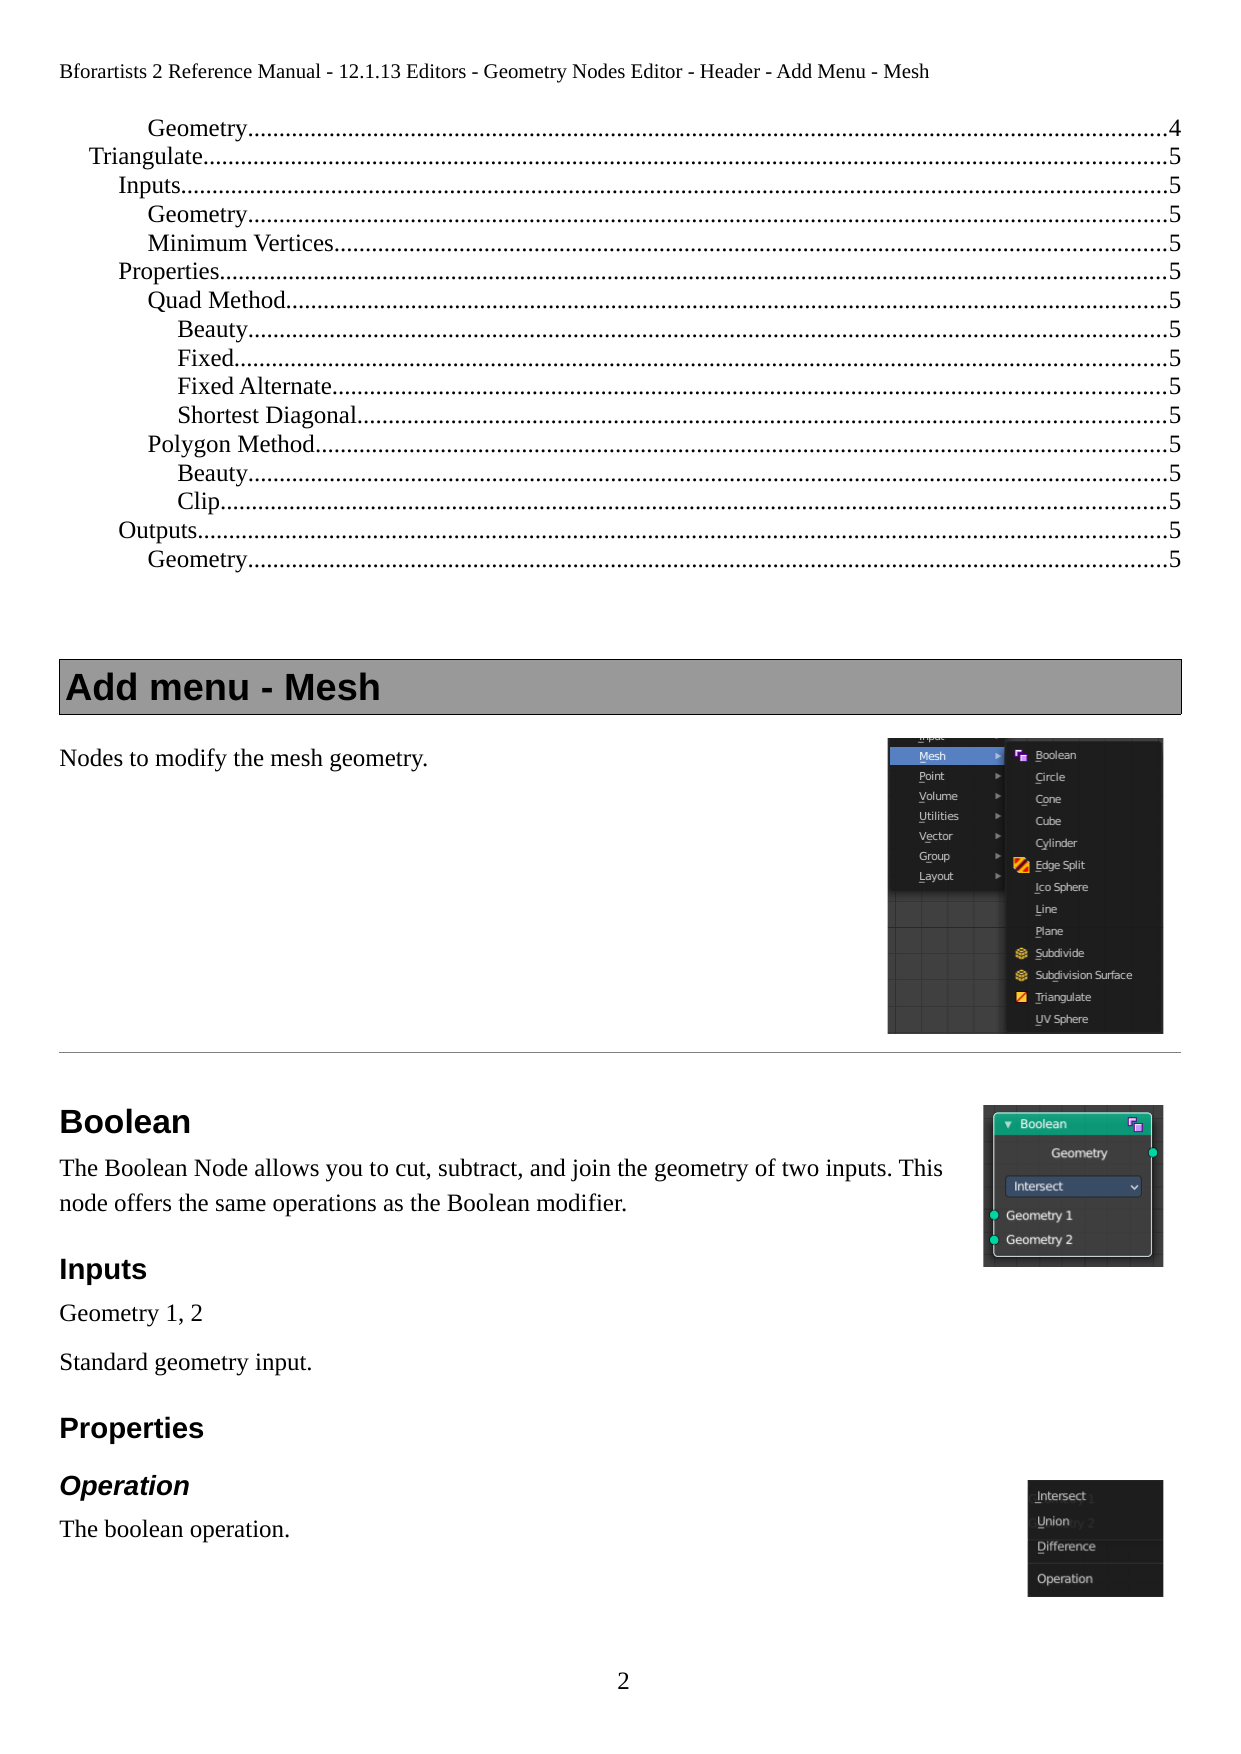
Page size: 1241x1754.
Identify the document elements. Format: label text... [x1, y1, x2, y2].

text Nodes to modify the mesh geometry. [59, 743, 887, 772]
text The Boolean Node allows you to cut, subtract, and join the geometry of two inputs. This node offers the same operations as the Boolean modifier. [59, 1153, 983, 1217]
picture [887, 738, 1164, 1034]
text The boolean operation. [59, 1514, 1027, 1542]
text Shortest Diagonal 5 [177, 400, 1181, 429]
text Fixed Alternate 5 [177, 371, 1181, 400]
subtitle Properties [59, 1411, 1181, 1444]
subtitle Inputs [59, 1252, 1181, 1285]
subtitle Boolean [59, 1102, 1181, 1141]
text Geometry 4 [147, 113, 1181, 141]
table_header Add menu - Mesh [60, 660, 1181, 714]
text Minimum Vertices 5 [147, 228, 1181, 256]
text Properties 5 [118, 256, 1181, 285]
text Fixed 5 [177, 343, 1181, 371]
text Inputs 5 [118, 170, 1181, 199]
text Geometry 5 [147, 544, 1181, 573]
text Polygon Method 5 [147, 429, 1181, 458]
text Triangulate 5 [88, 141, 1181, 170]
picture [983, 1105, 1164, 1267]
text Beauty 5 [177, 458, 1181, 486]
subtitle Operation [59, 1469, 1181, 1501]
text Quad Method 5 [147, 285, 1181, 314]
text Geometry 5 [147, 199, 1181, 228]
text Clip 5 [177, 486, 1181, 515]
text [1164, 1514, 1181, 1542]
text Beauty 5 [177, 314, 1181, 343]
picture [1027, 1480, 1164, 1597]
text Geometry 1, 2 [59, 1298, 1181, 1327]
text Outputs 5 [118, 515, 1181, 544]
text Standard geometry input. [59, 1347, 1181, 1376]
